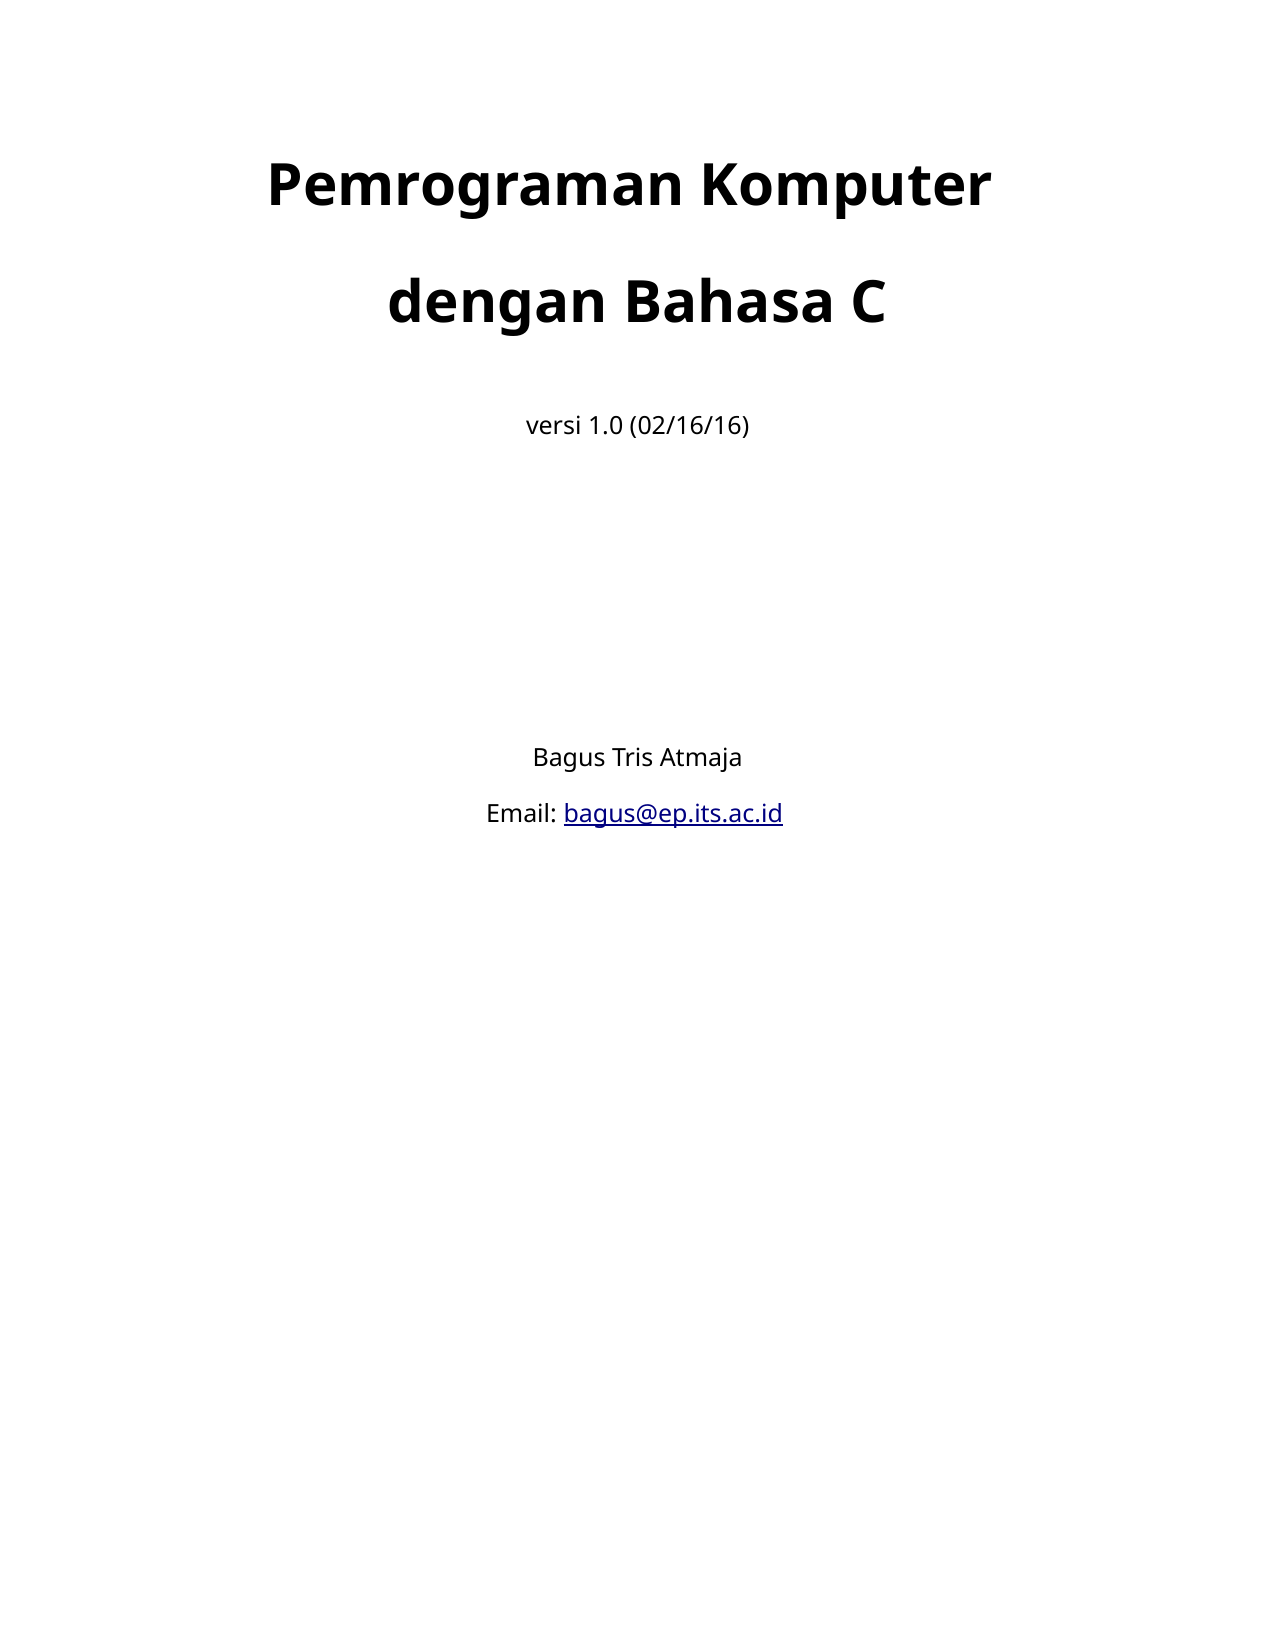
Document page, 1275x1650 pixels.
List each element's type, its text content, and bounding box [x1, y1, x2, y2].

title Pemrograman Komputer [118, 143, 1157, 223]
text versi 1.0 (02/16/16) [118, 407, 1157, 442]
text Bagus Tris Atmaja [118, 740, 1157, 774]
title dengan Bahasa C [118, 260, 1157, 339]
text Email: bagus@ep.its.ac.id [118, 795, 1157, 829]
